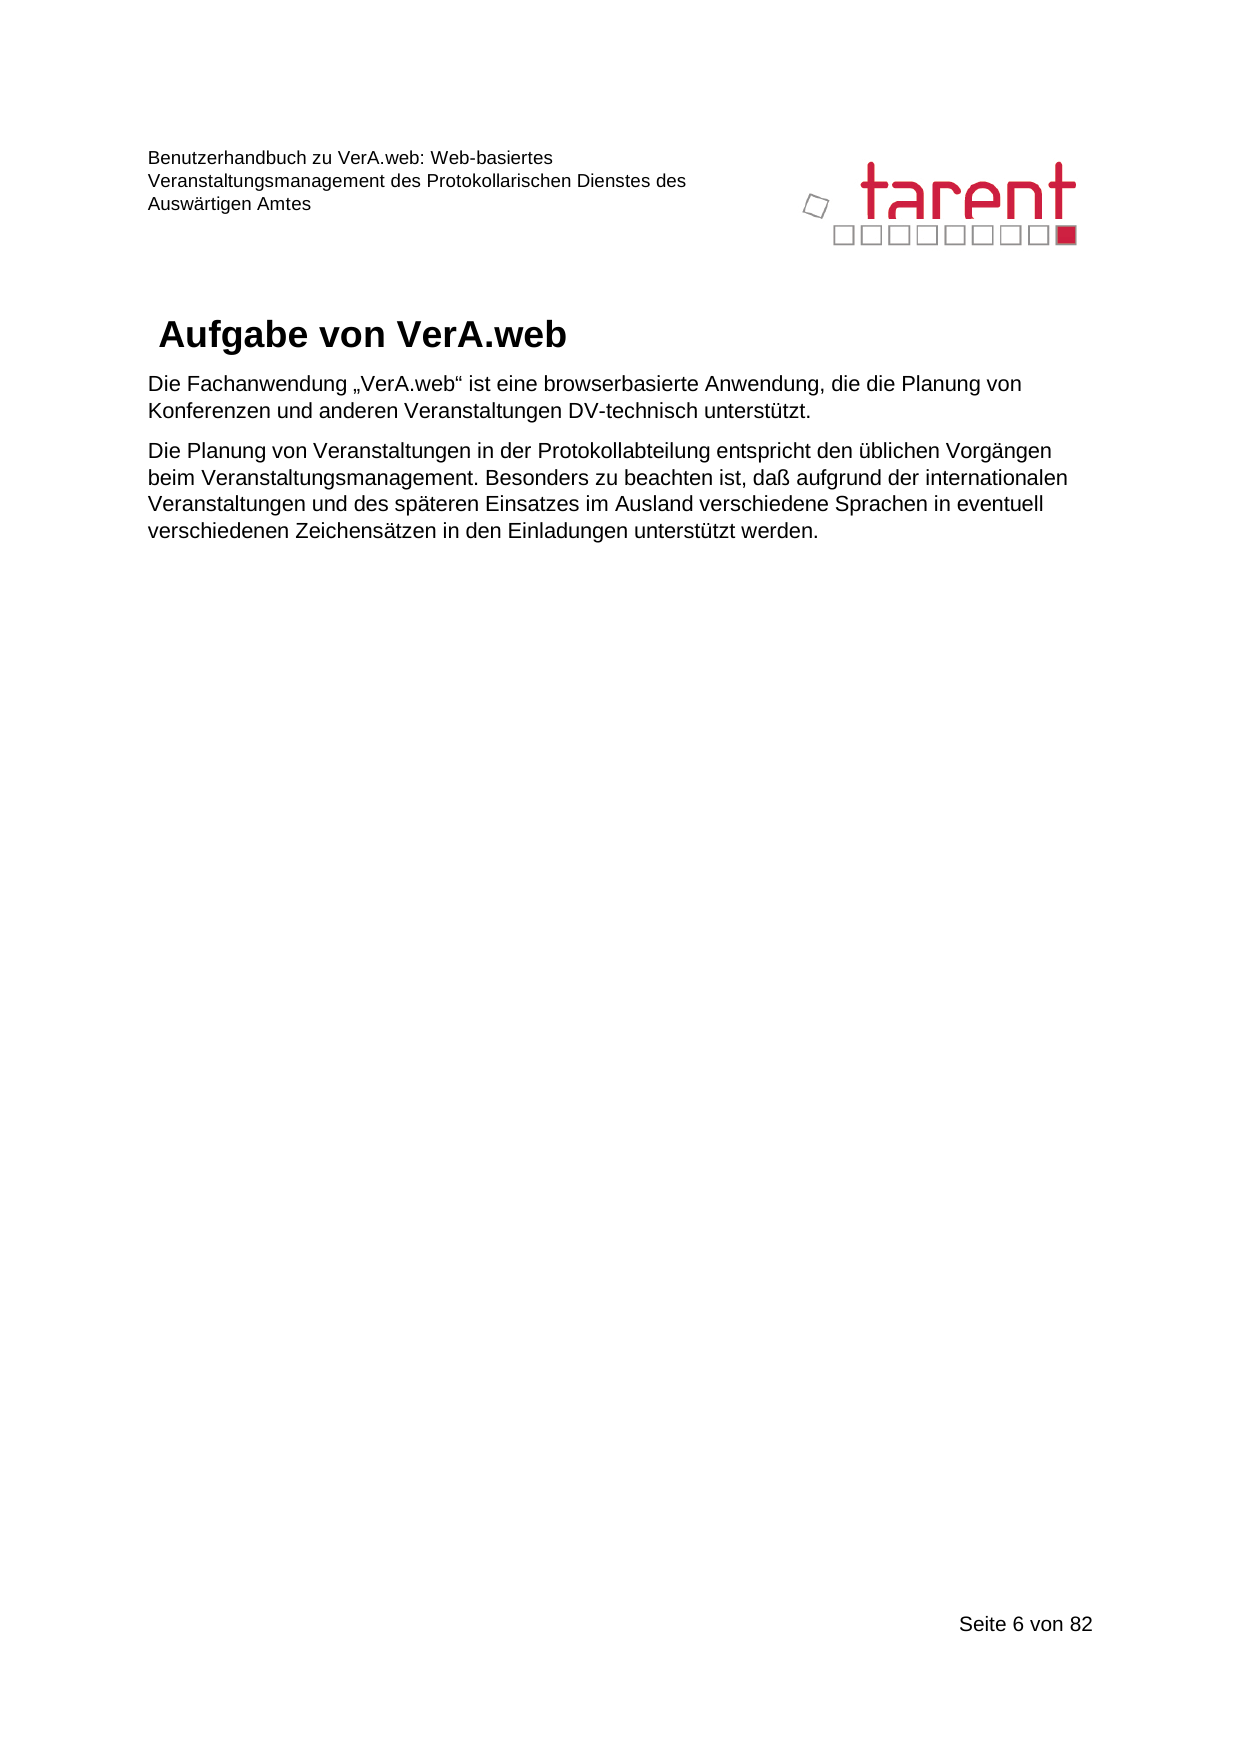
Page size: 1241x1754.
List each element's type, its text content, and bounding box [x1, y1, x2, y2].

text Die Planung von Veranstaltungen in der Protokollabteilung entspricht den üblichen Vorgängen beim Veranstaltungsmanagement. Besonders zu beachten ist, daß aufgrund der internationalen Veranstaltungen und des späteren Einsatzes im Ausland verschiedene Sprachen in eventuell verschiedenen Zeichensätzen in den Einladungen unterstützt werden. [148, 438, 1092, 543]
text Die Fachanwendung „VerA.web“ ist eine browserbasierte Anwendung, die die Planung von Konferenzen und anderen Veranstaltungen DV-technisch unterstützt. [148, 372, 1092, 423]
subtitle Aufgabe von VerA.web [148, 313, 1092, 355]
picture [790, 151, 1091, 255]
